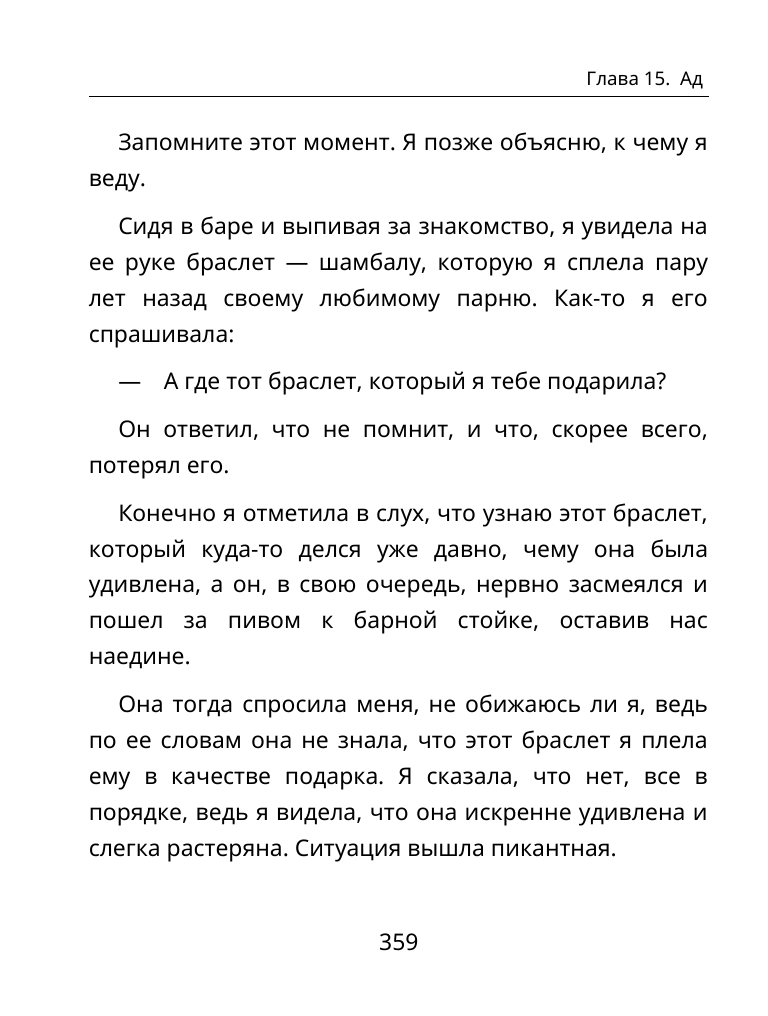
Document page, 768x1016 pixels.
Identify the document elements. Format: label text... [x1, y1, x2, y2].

text Конечно я отметила в слух, что узнаю этот браслет, который куда-то делся уже давно, чему она была удивлена, а он, в свою очередь, нервно засмеялся и пошел за пивом к барной стойке, оставив нас наедине. [88, 497, 709, 672]
list А где тот браслет, который я тебе подарила? [88, 365, 709, 396]
text Запомните этот момент. Я позже объясню, к чему я веду. [88, 126, 709, 193]
text Сидя в баре и выпивая за знакомство, я увидела на ее руке браслет — шамбалу, которую я сплела пару лет назад своему любимому парню. Как-то я его спрашивала: [88, 210, 709, 349]
text Она тогда спросила меня, не обижаюсь ли я, ведь по ее словам она не знала, что этот браслет я плела ему в качестве подарка. Я сказала, что нет, все в порядке, ведь я видела, что она искренне удивлена и слегка растеряна. Ситуация вышла пикантная. [88, 688, 709, 863]
text Он ответил, что не помнит, и что, скорее всего, потерял его. [88, 413, 709, 480]
